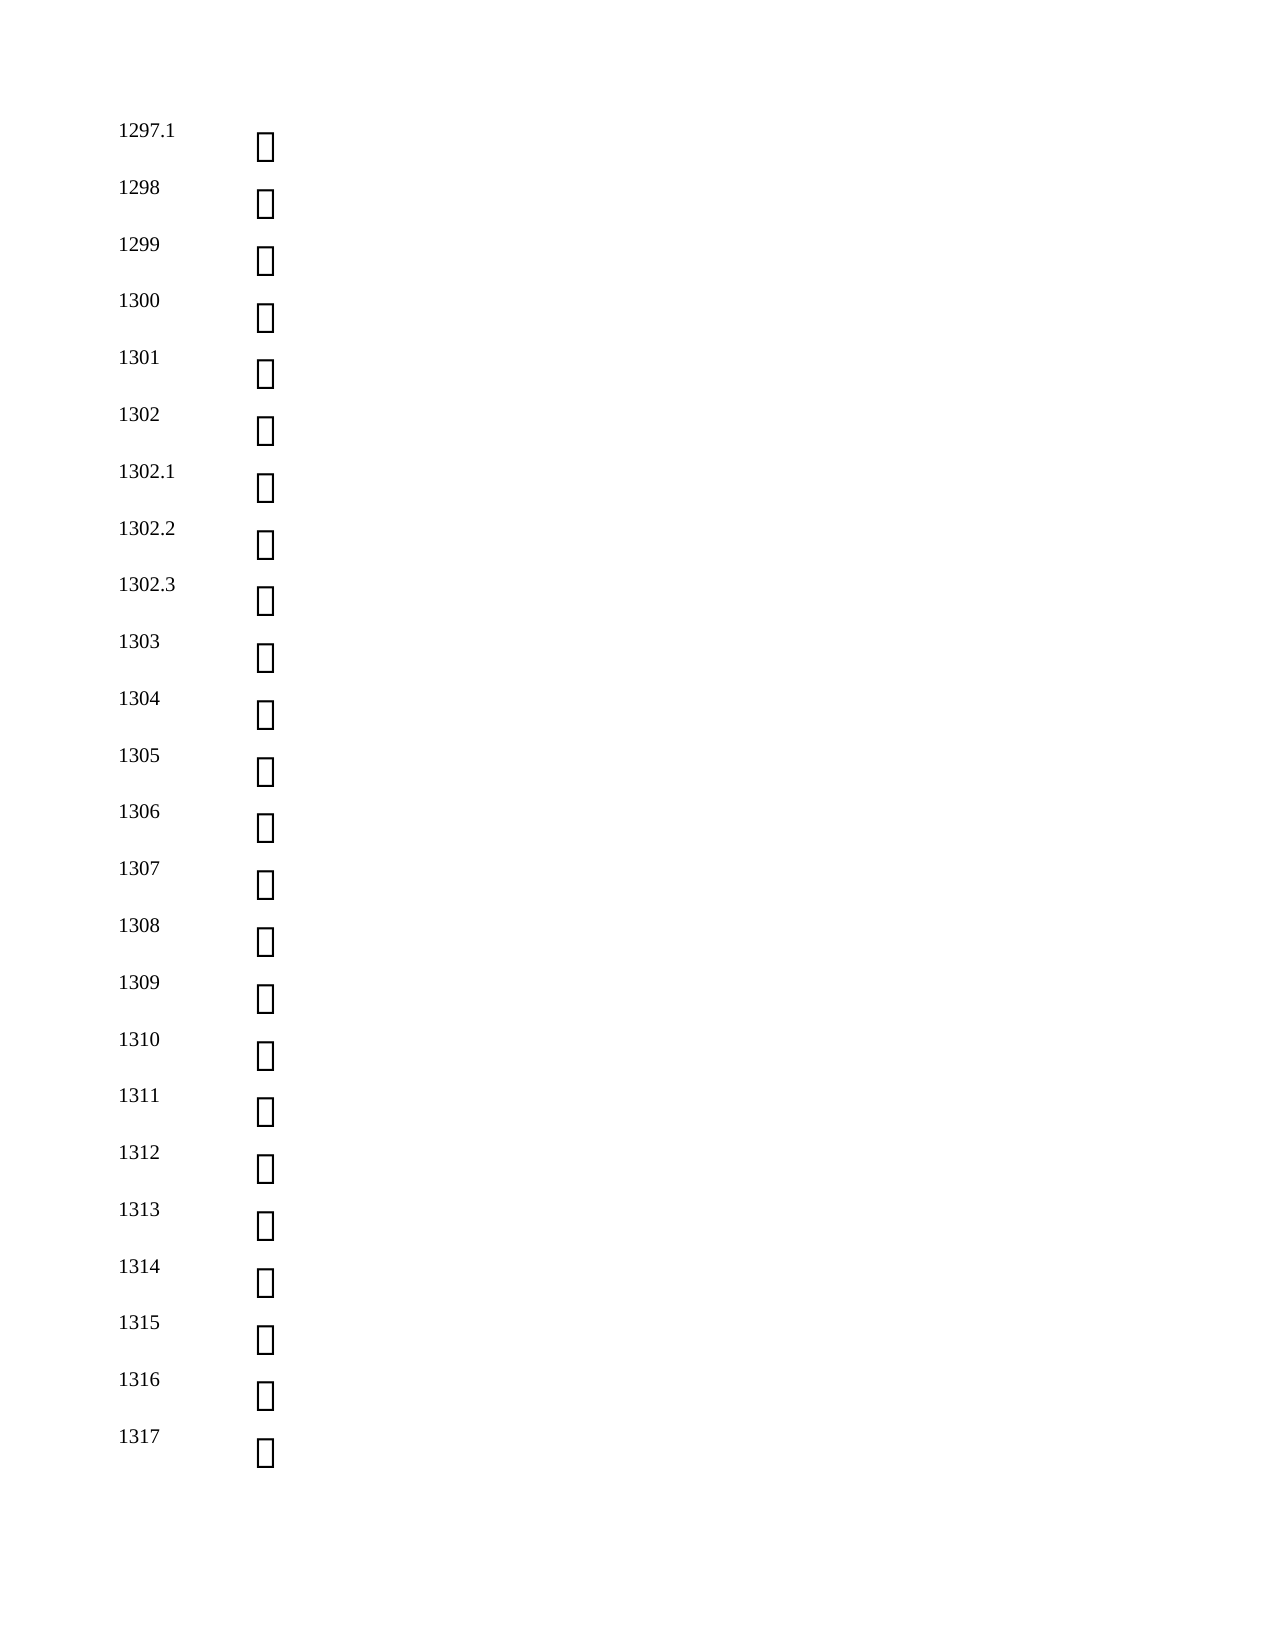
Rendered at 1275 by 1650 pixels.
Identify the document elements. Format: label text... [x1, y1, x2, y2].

table_cell 1309 [118, 970, 253, 1026]
table_cell 𒭻 [253, 1197, 466, 1253]
table_cell 1303 [118, 629, 253, 686]
table_cell 𒭮 [253, 459, 466, 516]
table_cell 𒭬 [253, 345, 466, 402]
table_cell 1314 [118, 1254, 253, 1310]
table_cell 1313 [118, 1197, 253, 1253]
table_cell 𒭴 [253, 799, 466, 856]
table_cell 1311 [118, 1083, 253, 1140]
table_cell 𒭷 [253, 970, 466, 1026]
table_cell 1302.3 [118, 572, 253, 629]
table_cell 1307 [118, 856, 253, 913]
table_cell 1316 [118, 1367, 253, 1424]
table_cell 𒭽 [253, 1310, 466, 1367]
table_cell 1304 [118, 686, 253, 743]
table_cell 𒭺 [253, 1140, 466, 1197]
table_cell 𒭰 [253, 572, 466, 629]
table_cell 1302.1 [118, 459, 253, 516]
table_cell 1308 [118, 913, 253, 970]
table_cell 𒭲 [253, 686, 466, 743]
table_cell 𒭯 [253, 516, 466, 572]
table_cell 1299 [118, 232, 253, 288]
table_cell 𒭹 [253, 1083, 466, 1140]
table_cell 𒭱 [253, 629, 466, 686]
table_cell 1317 [118, 1424, 253, 1481]
table_cell 𒭵 [253, 856, 466, 913]
table_cell 𒭩 [253, 175, 466, 232]
table_cell 1312 [118, 1140, 253, 1197]
table_cell 1305 [118, 743, 253, 799]
table_cell 1306 [118, 799, 253, 856]
table_cell 1315 [118, 1310, 253, 1367]
table_cell 1301 [118, 345, 253, 402]
table_cell 𒭳 [253, 743, 466, 799]
table_cell 1298 [118, 175, 253, 232]
table_cell 𒭫 [253, 289, 466, 345]
table_cell 𒭶 [253, 913, 466, 970]
table_cell 𒭾 [253, 1367, 466, 1424]
table_cell 1302.2 [118, 516, 253, 572]
table_cell 1310 [118, 1026, 253, 1083]
table_cell 𒭭 [253, 402, 466, 459]
table_cell 𒭿 [253, 1424, 466, 1481]
table_cell 𒭪 [253, 232, 466, 288]
table_cell 𒭼 [253, 1254, 466, 1310]
table_cell 1300 [118, 289, 253, 345]
table_cell 1302 [118, 402, 253, 459]
table_cell 𒭨 [253, 118, 466, 175]
table_cell 1297.1 [118, 118, 253, 175]
table_cell 𒭸 [253, 1026, 466, 1083]
